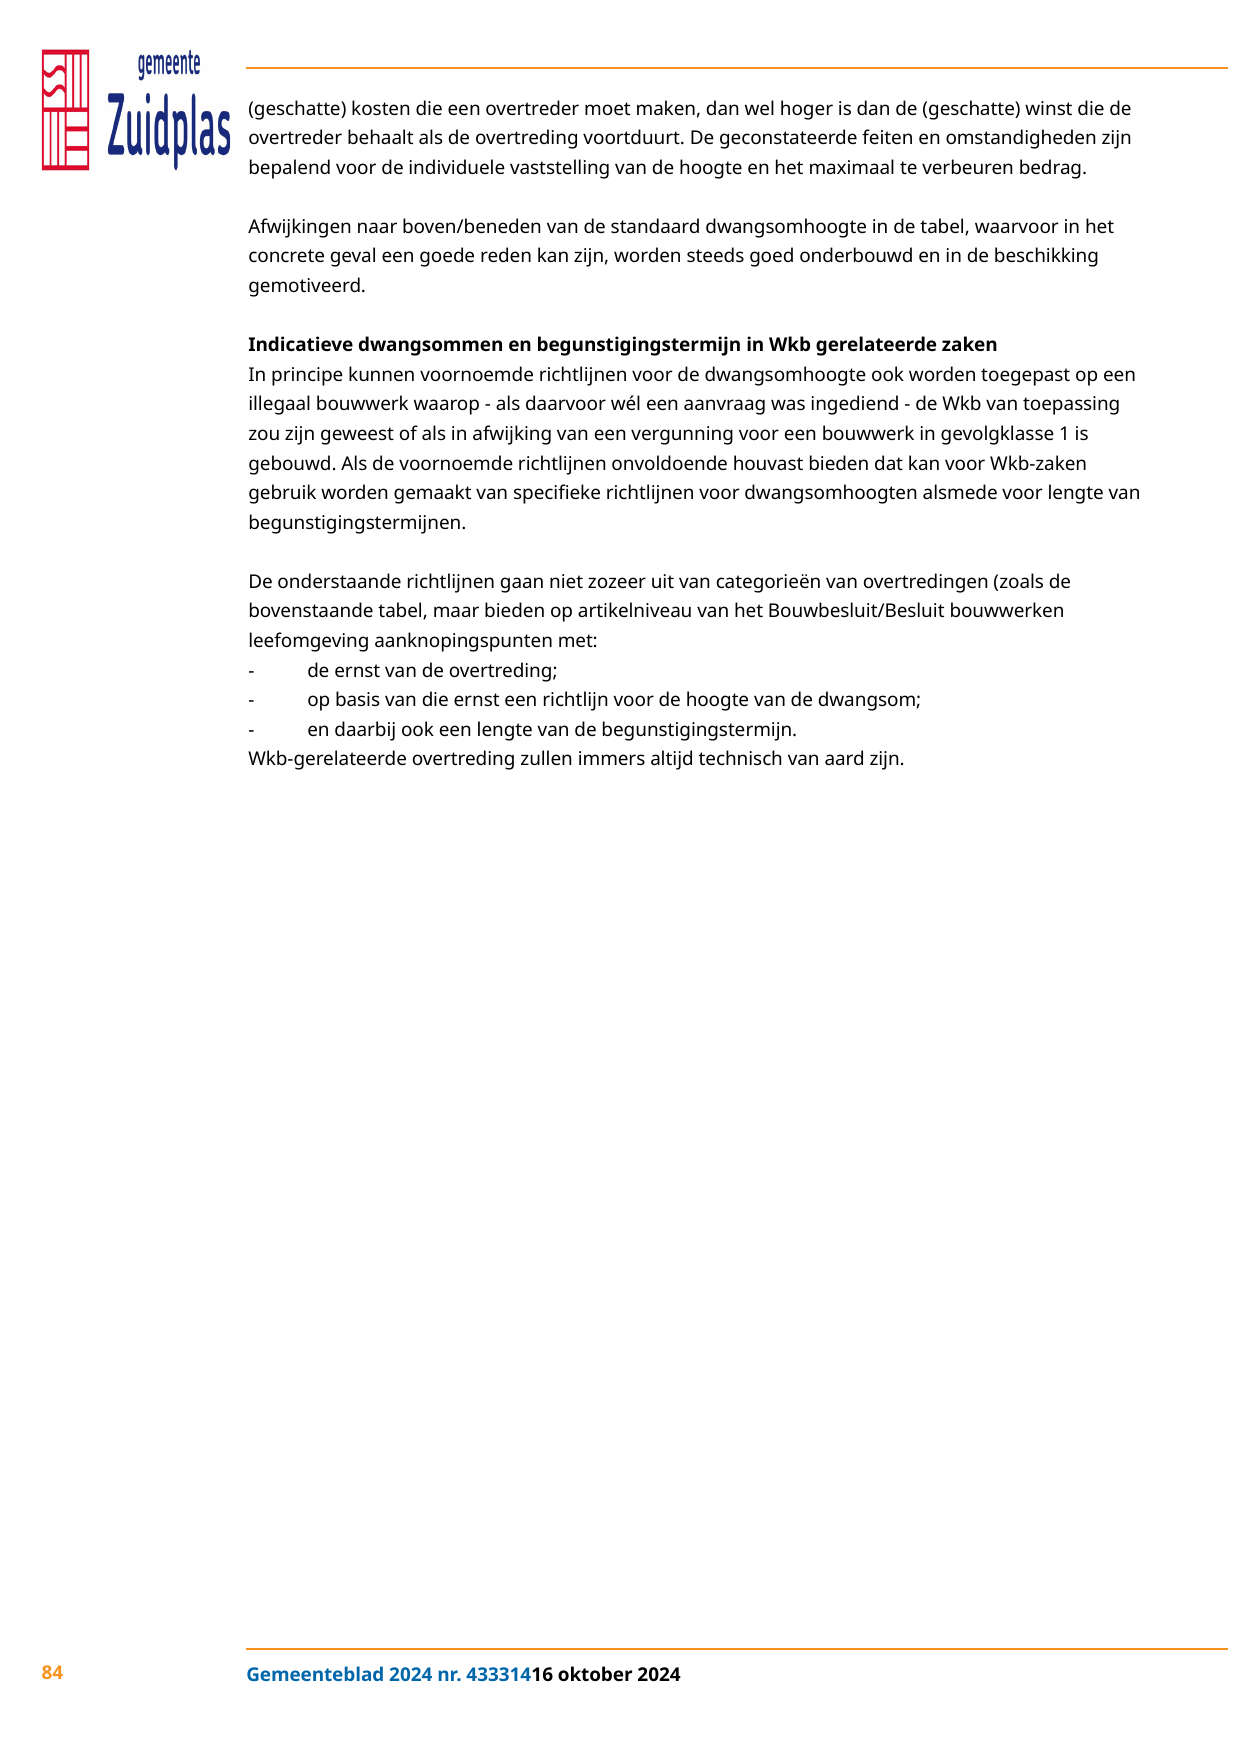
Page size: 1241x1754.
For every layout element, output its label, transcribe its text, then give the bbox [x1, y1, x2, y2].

text Afwijkingen naar boven/beneden van de standaard dwangsomhoogte in de tabel, waarvoor in het concrete geval een goede reden kan zijn, worden steeds goed onderbouwd en in de beschikking gemotiveerd. [248, 213, 1152, 298]
text (geschatte) kosten die een overtreder moet maken, dan wel hoger is dan de (geschatte) winst die de overtreder behaalt als de overtreding voortduurt. De geconstateerde feiten en omstandigheden zijn bepalend voor de individuele vaststelling van de hoogte en het maximaal te verbeuren bedrag. [248, 95, 1152, 180]
text Wkb-gerelateerde overtreding zullen immers altijd technisch van aard zijn. [248, 746, 1152, 771]
list de ernst van de overtreding; [248, 657, 1152, 683]
text De onderstaande richtlijnen gaan niet zozeer uit van categorieën van overtredingen (zoals de bovenstaande tabel, maar bieden op artikelniveau van het Bouwbesluit/Besluit bouwwerken leefomgeving aanknopingspunten met: [248, 568, 1152, 653]
text Indicatieve dwangsommen en begunstigingstermijn in Wkb gerelateerde zaken [248, 331, 1152, 357]
list en daarbij ook een lengte van de begunstigingstermijn. [248, 716, 1152, 742]
list op basis van die ernst een richtlijn voor de hoogte van de dwangsom; [248, 686, 1152, 712]
picture [41, 47, 231, 172]
text In principe kunnen voornoemde richtlijnen voor de dwangsomhoogte ook worden toegepast op een illegaal bouwwerk waarop - als daarvoor wél een aanvraag was ingediend - de Wkb van toepassing zou zijn geweest of als in afwijking van een vergunning voor een bouwwerk in gevolgklasse 1 is gebouwd. Als de voornoemde richtlijnen onvoldoende houvast bieden dat kan voor Wkb-zaken gebruik worden gemaakt van specifieke richtlijnen voor dwangsomhoogten alsmede voor lengte van begunstigingstermijnen. [248, 361, 1152, 535]
